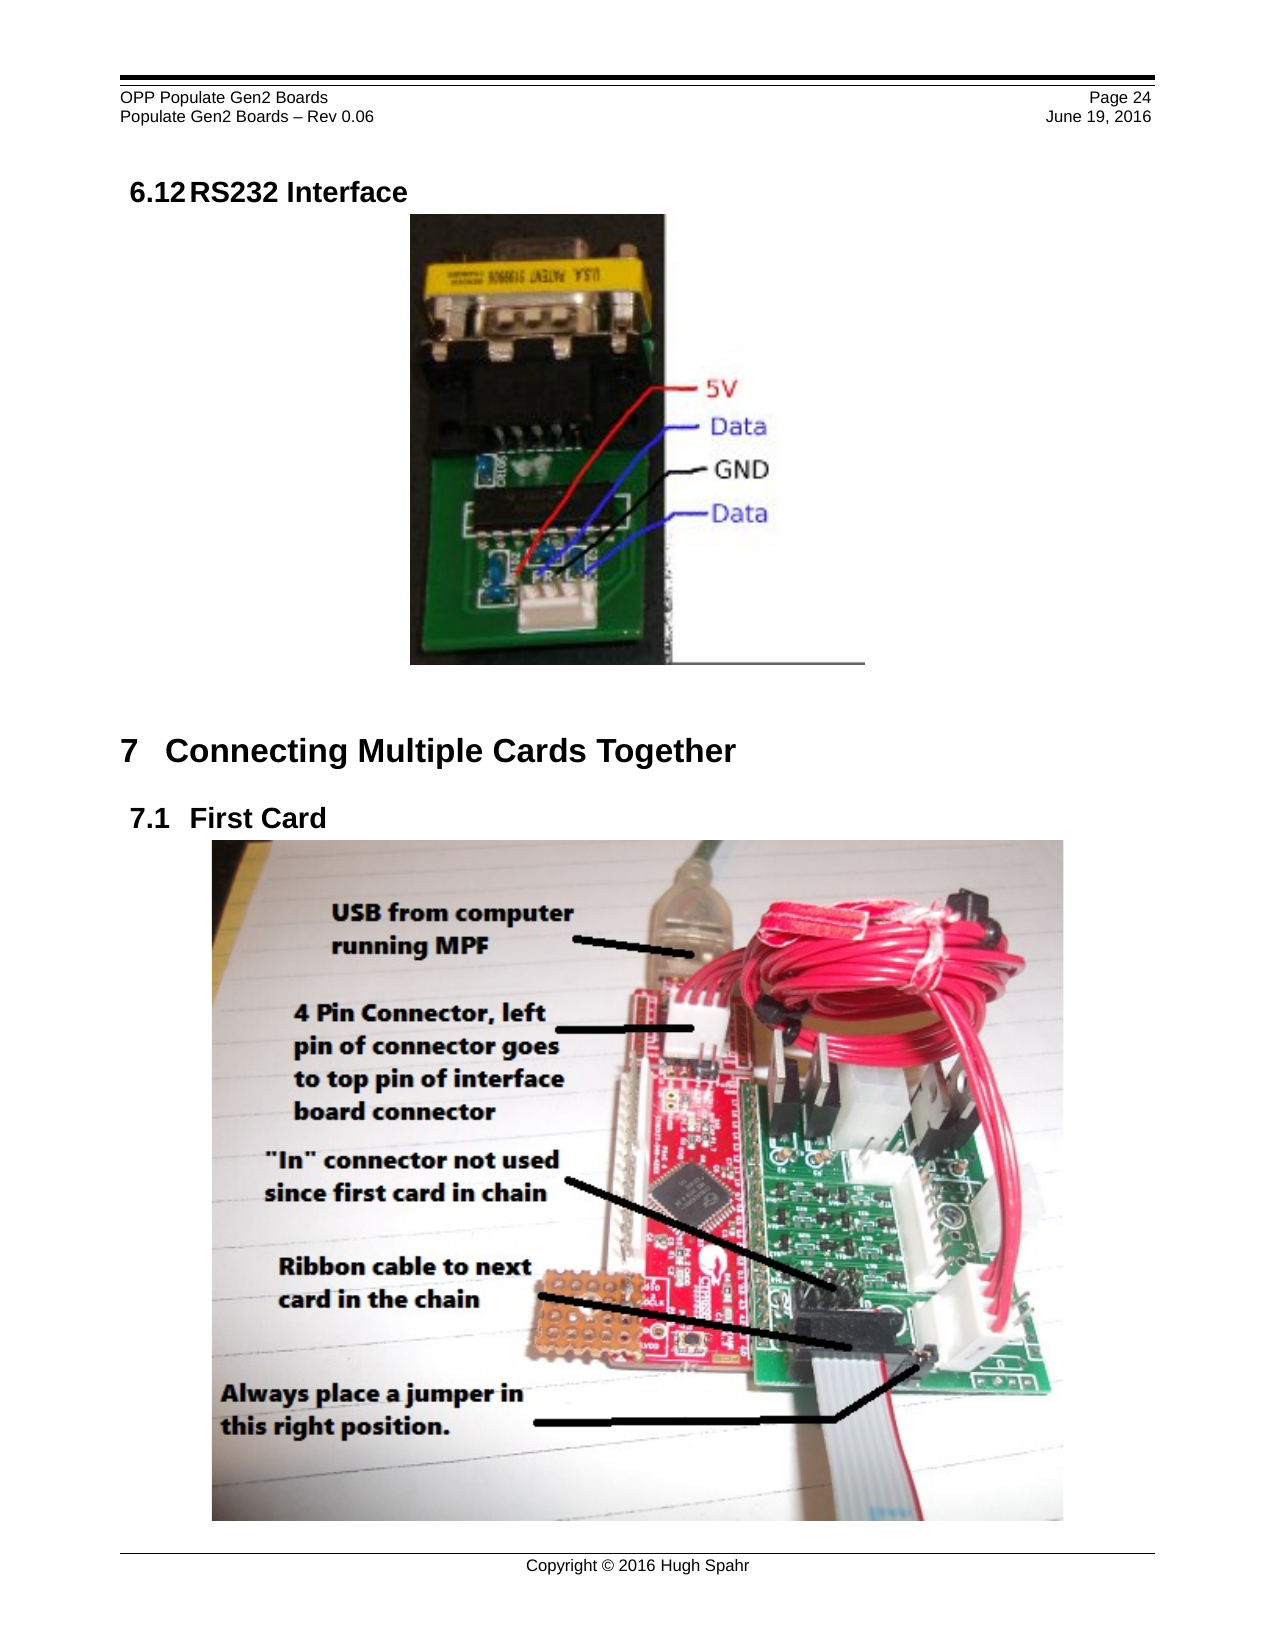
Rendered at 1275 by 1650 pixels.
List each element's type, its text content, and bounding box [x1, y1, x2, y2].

subtitle First Card [129, 801, 1155, 834]
picture [410, 214, 865, 665]
picture [211, 840, 1064, 1521]
subtitle Connecting Multiple Cards Together [120, 731, 1155, 769]
subtitle RS232 Interface [129, 175, 1155, 208]
